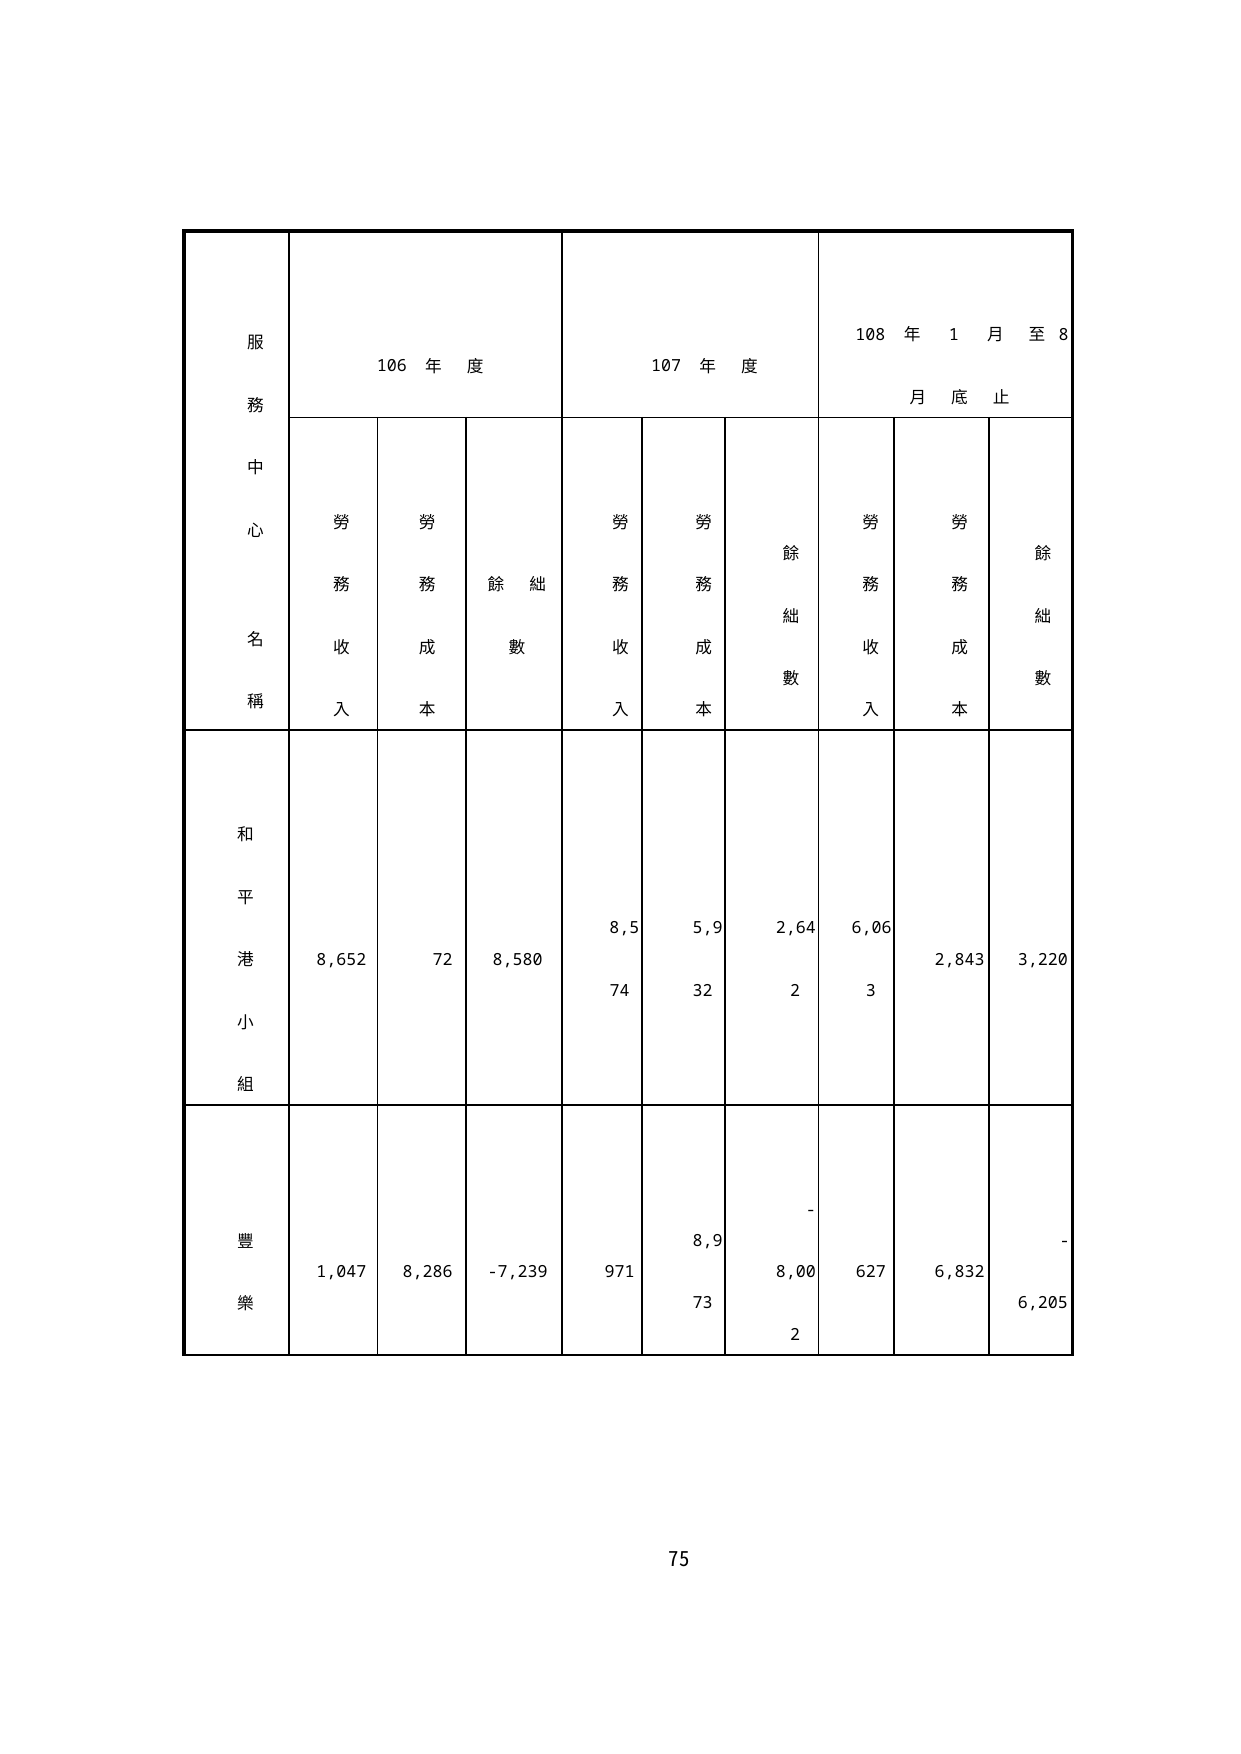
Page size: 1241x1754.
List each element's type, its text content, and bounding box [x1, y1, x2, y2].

table_cell 餘絀數 [467, 418, 561, 729]
table_cell 勞務收入 [563, 418, 641, 729]
table_cell 豐樂 [186, 1106, 288, 1354]
table_header 107年度 [563, 233, 818, 417]
table_cell -6,205 [990, 1106, 1071, 1354]
table_cell 餘絀數 [990, 418, 1071, 729]
table_cell 3,220 [990, 731, 1071, 1104]
table_cell 2,642 [726, 731, 818, 1104]
table_cell 5,932 [643, 731, 724, 1104]
table_cell 勞務收入 [819, 418, 893, 729]
table_cell 6,063 [819, 731, 893, 1104]
table_cell -8,002 [726, 1106, 818, 1354]
table_cell 餘絀數 [726, 418, 818, 729]
table_cell 8,286 [378, 1106, 465, 1354]
table_header 服務中心 名稱 [186, 233, 288, 729]
table_cell 和平港小組 [186, 731, 288, 1104]
table_cell 勞務成本 [895, 418, 988, 729]
table_cell 72 [378, 731, 465, 1104]
table_cell -7,239 [467, 1106, 561, 1354]
table_cell 8,652 [290, 731, 377, 1104]
table_cell 627 [819, 1106, 893, 1354]
table_header 108年1月至8月底止 [819, 233, 1071, 417]
table_cell 1,047 [290, 1106, 377, 1354]
table_cell 勞務收入 [290, 418, 377, 729]
table_cell 6,832 [895, 1106, 988, 1354]
table_cell 8,574 [563, 731, 641, 1104]
table_cell 8,580 [467, 731, 561, 1104]
table_cell 2,843 [895, 731, 988, 1104]
table_cell 971 [563, 1106, 641, 1354]
table_cell 勞務成本 [643, 418, 724, 729]
table_cell 8,973 [643, 1106, 724, 1354]
table_header 106年度 [290, 233, 561, 417]
table_cell 勞務成本 [378, 418, 465, 729]
